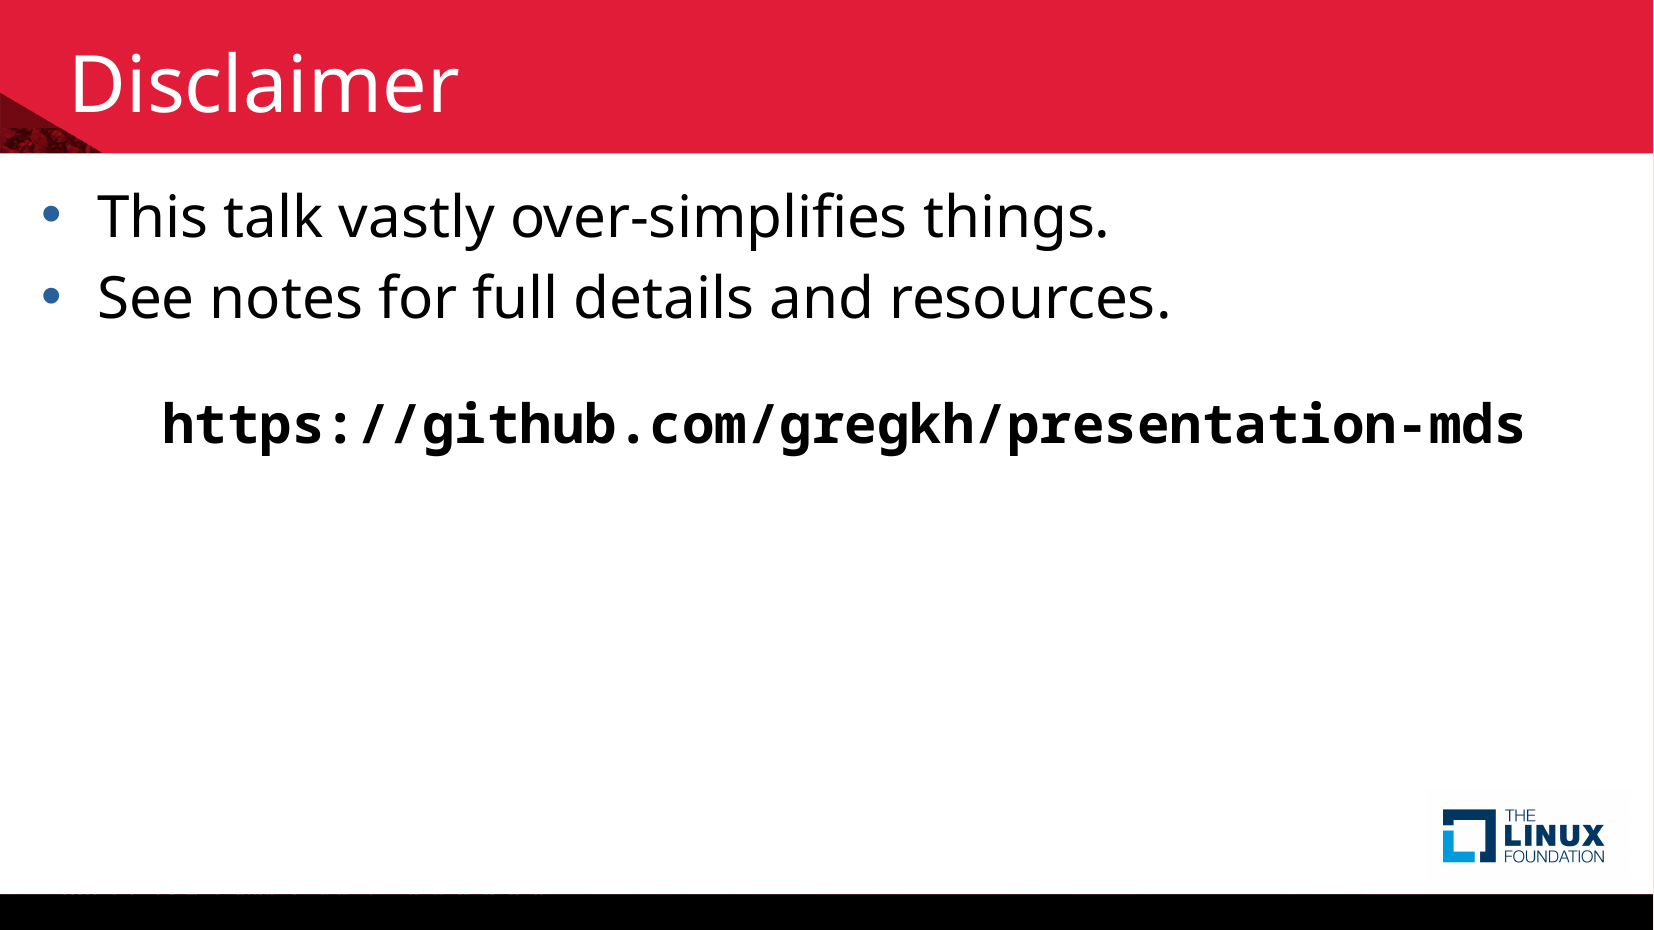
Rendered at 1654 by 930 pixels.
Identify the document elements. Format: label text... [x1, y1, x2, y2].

list This talk vastly over-simplifies things. See notes for full details and resources. [25, 171, 1532, 414]
title Disclaimer [53, 8, 1571, 154]
picture [1490, 791, 1553, 868]
text_box https://github.com/gregkh/presentation-mds [109, 378, 1581, 497]
picture [0, 0, 1654, 930]
